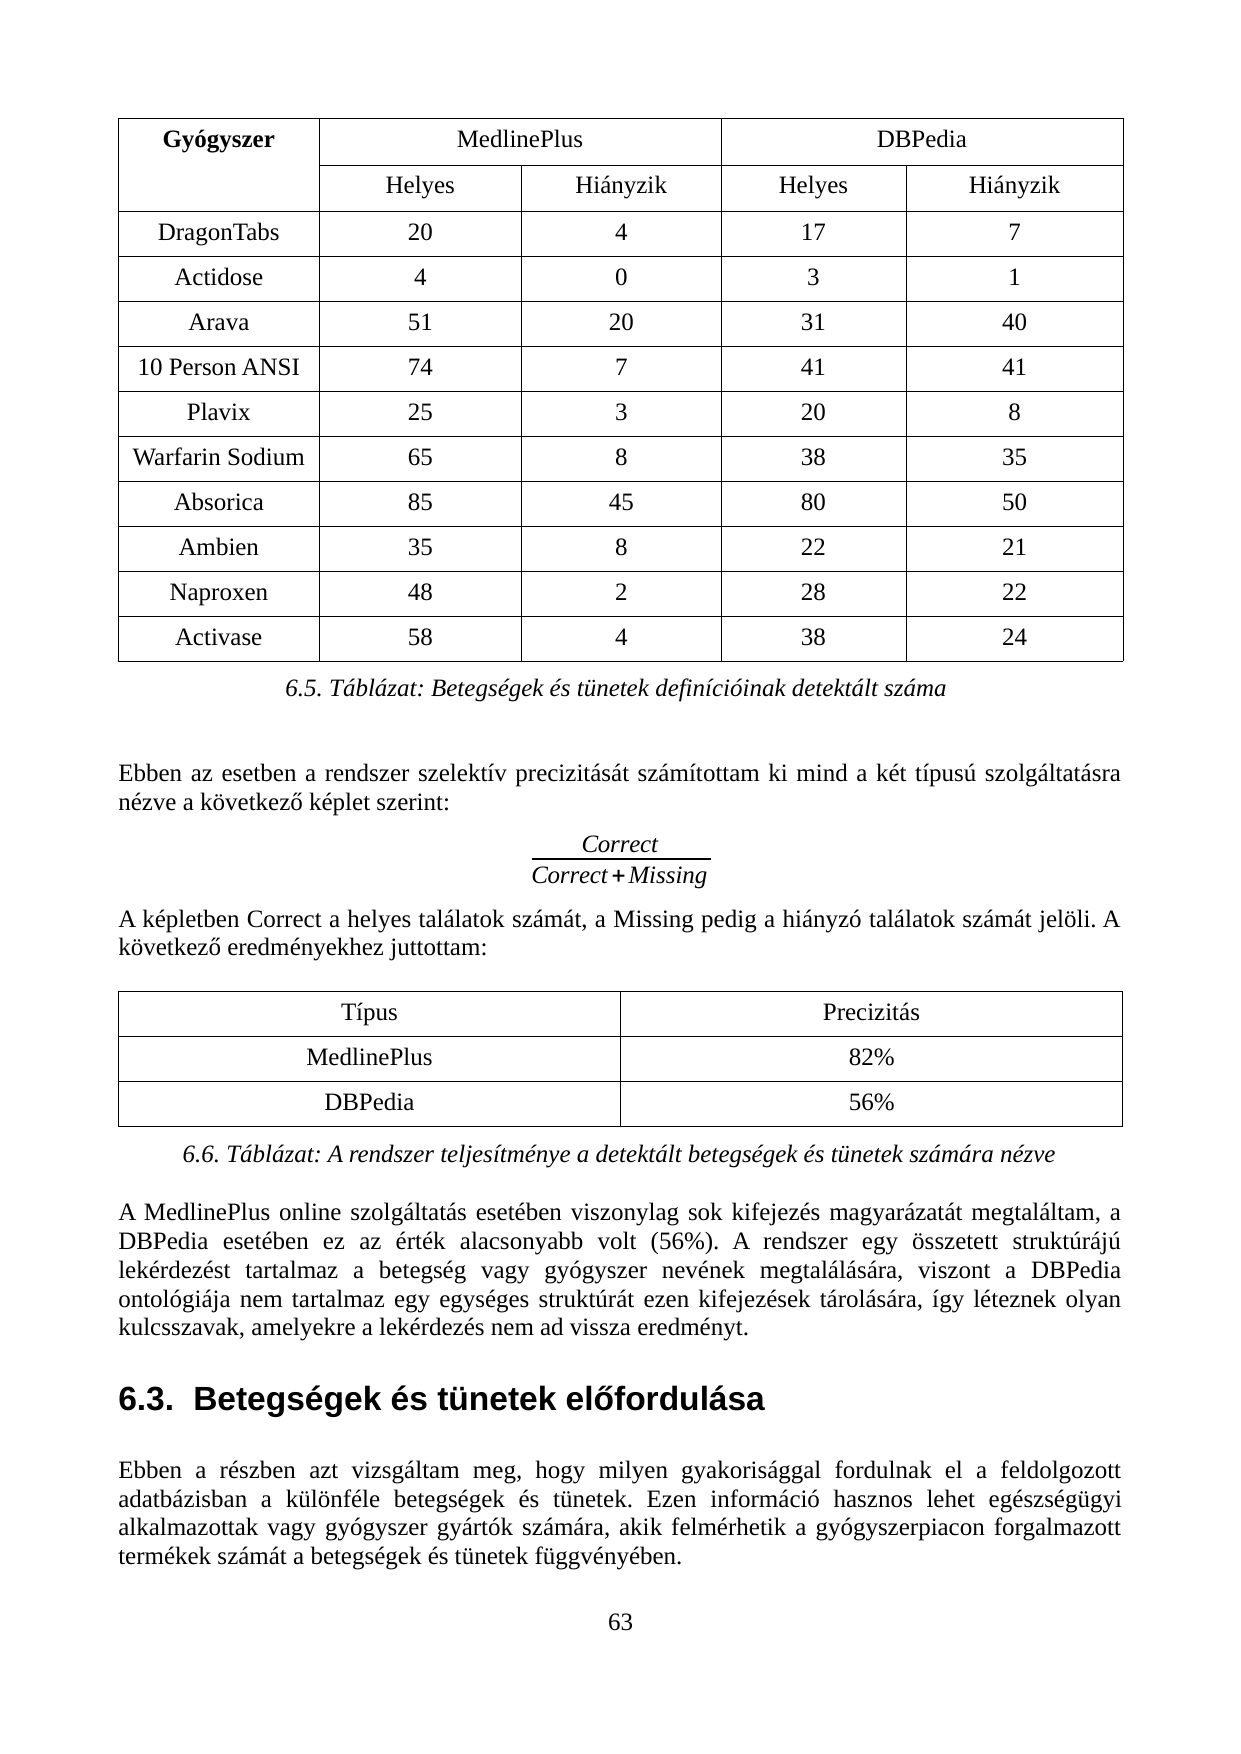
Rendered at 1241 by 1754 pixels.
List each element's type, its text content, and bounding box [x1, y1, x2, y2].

table_header Gyógyszer [119, 119, 319, 211]
table_cell 35 [320, 527, 521, 571]
table_cell Activase [119, 617, 319, 661]
table_cell 56% [621, 1082, 1122, 1126]
table_cell Helyes [320, 166, 521, 211]
table_cell 65 [320, 437, 521, 481]
table_cell DBPedia [119, 1082, 620, 1126]
text 6.6. Táblázat: A rendszer teljesítménye a detektált betegségek és tünetek számára nézve [118, 1139, 1122, 1167]
table_cell 28 [722, 572, 906, 616]
table_cell 22 [722, 527, 906, 571]
table_cell 21 [907, 527, 1123, 571]
table_cell 50 [907, 482, 1123, 526]
table_cell 48 [320, 572, 521, 616]
table_cell 31 [722, 302, 906, 346]
table_cell 7 [907, 212, 1123, 256]
table_cell 3 [522, 392, 721, 436]
table_header Típus [119, 992, 620, 1036]
table_cell 17 [722, 212, 906, 256]
table_cell 38 [722, 437, 906, 481]
table_cell 38 [722, 617, 906, 661]
table_cell 8 [522, 437, 721, 481]
table_cell 74 [320, 347, 521, 391]
table_cell Absorica [119, 482, 319, 526]
table_cell 4 [522, 617, 721, 661]
table_cell 0 [522, 257, 721, 301]
table_cell 25 [320, 392, 521, 436]
table_cell Naproxen [119, 572, 319, 616]
table_cell MedlinePlus [119, 1037, 620, 1081]
table_cell Arava [119, 302, 319, 346]
table_cell Warfarin Sodium [119, 437, 319, 481]
table_cell 24 [907, 617, 1123, 661]
text Ebben a részben azt vizsgáltam meg, hogy milyen gyakorisággal fordulnak el a feldolgozott adatbázisban a különféle betegségek és tünetek. Ezen információ hasznos lehet egészségügyi alkalmazottak vagy gyógyszer gyártók számára, akik felmérhetik a gyógyszerpiacon forgalmazott termékek számát a betegségek és tünetek függvényében. [118, 1455, 1122, 1570]
table_cell 22 [907, 572, 1123, 616]
table_header Precizitás [621, 992, 1122, 1036]
table_cell 85 [320, 482, 521, 526]
table_cell 20 [522, 302, 721, 346]
table_cell Actidose [119, 257, 319, 301]
table_cell Hiányzik [522, 166, 721, 211]
table_cell 4 [320, 257, 521, 301]
table_cell DragonTabs [119, 212, 319, 256]
table_cell 8 [907, 392, 1123, 436]
table_cell 4 [522, 212, 721, 256]
text 6.5. Táblázat: Betegségek és tünetek definícióinak detektált száma [118, 673, 1122, 702]
table_cell 10 Person ANSI [119, 347, 319, 391]
table_cell Helyes [722, 166, 906, 211]
subtitle Betegségek és tünetek előfordulása [118, 1379, 1122, 1417]
table_cell Plavix [119, 392, 319, 436]
table_cell 20 [320, 212, 521, 256]
table_cell 20 [722, 392, 906, 436]
table_cell 80 [722, 482, 906, 526]
table_cell 7 [522, 347, 721, 391]
table_cell 45 [522, 482, 721, 526]
title A képletben Correct a helyes találatok számát, a Missing pedig a hiányzó találatok számát jelöli. A következő eredményekhez juttottam: [118, 904, 1122, 961]
table_cell 2 [522, 572, 721, 616]
table_cell 51 [320, 302, 521, 346]
table_cell 3 [722, 257, 906, 301]
table_cell Hiányzik [907, 166, 1123, 211]
table_cell 8 [522, 527, 721, 571]
text Ebben az esetben a rendszer szelektív precizitását számítottam ki mind a két típusú szolgáltatásra nézve a következő képlet szerint: [118, 758, 1122, 816]
table_header DBPedia [722, 119, 1123, 164]
table_cell Ambien [119, 527, 319, 571]
table_cell 41 [907, 347, 1123, 391]
table_header MedlinePlus [320, 119, 721, 164]
table_cell 41 [722, 347, 906, 391]
table_cell 1 [907, 257, 1123, 301]
table_cell 35 [907, 437, 1123, 481]
title A MedlinePlus online szolgáltatás esetében viszonylag sok kifejezés magyarázatát megtaláltam, a DBPedia esetében ez az érték alacsonyabb volt (56%). A rendszer egy összetett struktúrájú lekérdezést tartalmaz a betegség vagy gyógyszer nevének megtalálására, viszont a DBPedia ontológiája nem tartalmaz egy egységes struktúrát ezen kifejezések tárolására, így léteznek olyan kulcsszavak, amelyekre a lekérdezés nem ad vissza eredményt. [118, 1197, 1122, 1341]
table_cell 82% [621, 1037, 1122, 1081]
table_cell 58 [320, 617, 521, 661]
table_cell 40 [907, 302, 1123, 346]
